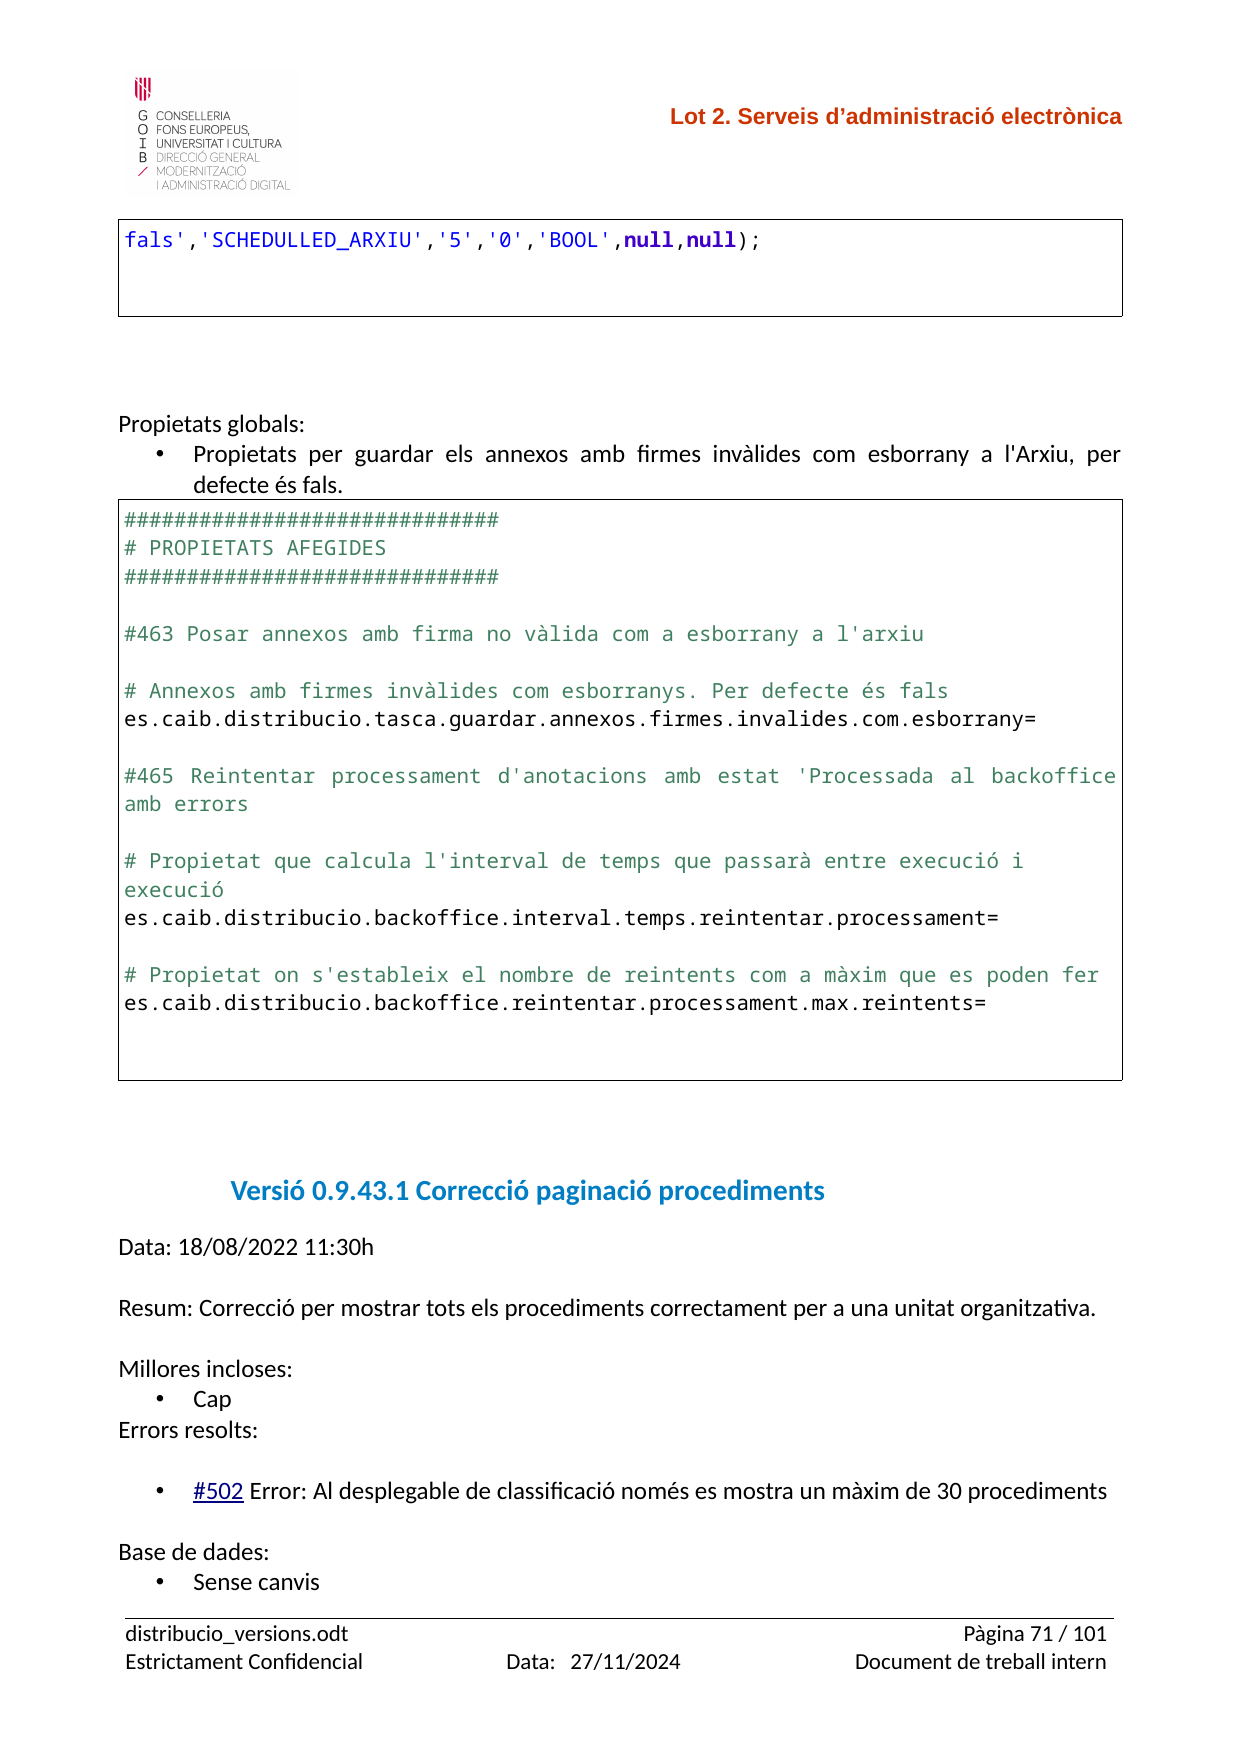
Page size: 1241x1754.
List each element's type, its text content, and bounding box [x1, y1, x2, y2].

text Errors resolts: [118, 1414, 1122, 1444]
table_header ############################## # PROPIETATS AFEGIDES ############################## #463 Posar annexos amb firma no vàlida com a esborrany a l'arxiu # Annexos amb firmes invàlides com esborranys. Per defecte és fals es.caib.distribucio.tasca.guardar.annexos.firmes.invalides.com.esborrany= #465 Reintentar processament d'anotacions amb estat 'Processada al backoffice amb errors # Propietat que calcula l'interval de temps que passarà entre execució i execució es.caib.distribucio.backoffice.interval.temps.reintentar.processament= # Propietat on s'estableix el nombre de reintents com a màxim que es poden fer es.caib.distribucio.backoffice.reintentar.processament.max.reintents= [119, 500, 1122, 1079]
table_header fals','SCHEDULLED_ARXIU','5','0','BOOL',null,null); [119, 220, 1122, 316]
text Data: 18/08/2022 11:30h [118, 1231, 1122, 1261]
list #502 Error: Al desplegable de classificació només es mostra un màxim de 30 procediments [156, 1475, 1122, 1506]
text Millores incloses: [118, 1353, 1122, 1383]
text Base de dades: [118, 1536, 1122, 1567]
list Cap [156, 1383, 1122, 1414]
picture [126, 70, 299, 197]
list Sense canvis [156, 1567, 1122, 1597]
list Propietats per guardar els annexos amb firmes invàlides com esborrany a l'Arxiu, per defecte és fals. [156, 438, 1122, 499]
text Resum: Correcció per mostrar tots els procediments correctament per a una unitat organitzativa. [118, 1292, 1122, 1322]
subtitle Versió 0.9.43.1 Correcció paginació procediments [153, 1172, 1122, 1207]
text Propietats globals: [118, 408, 1122, 438]
